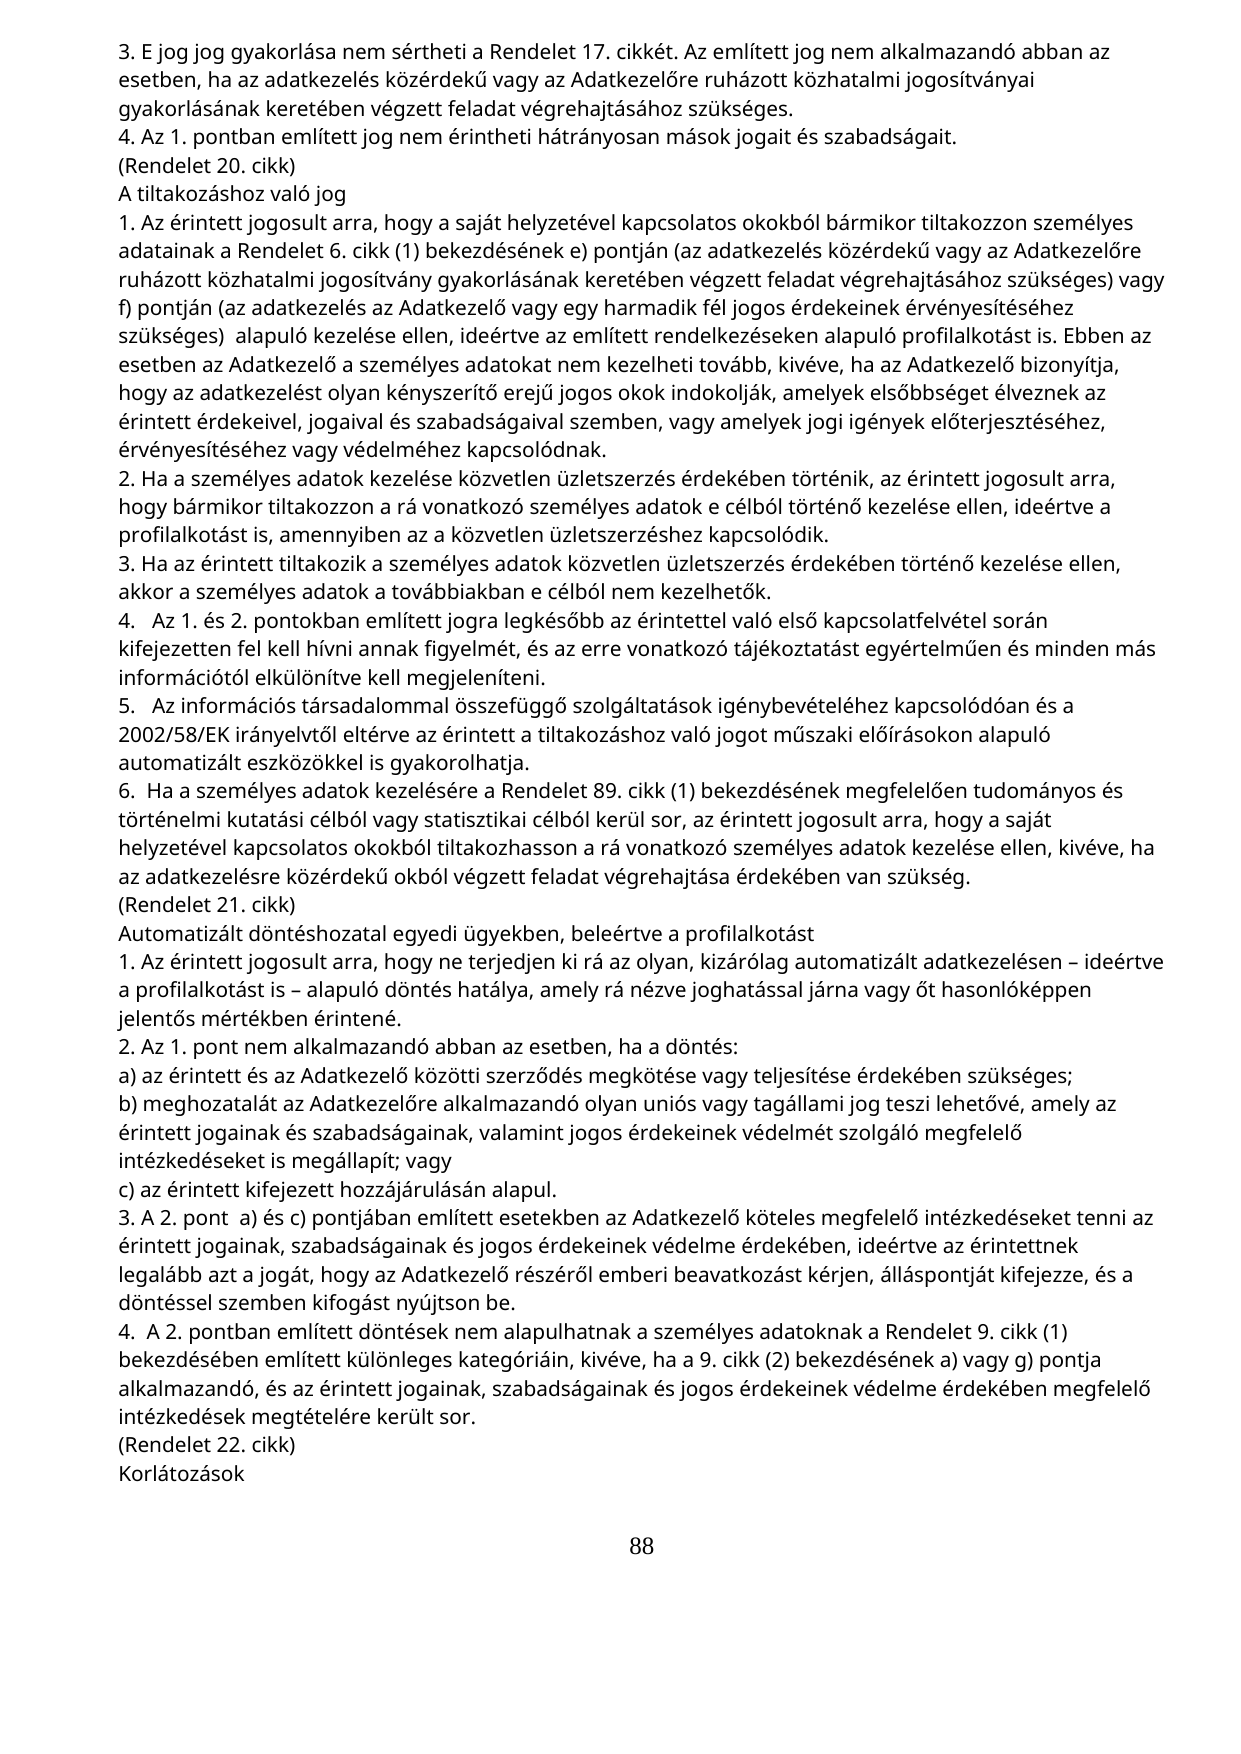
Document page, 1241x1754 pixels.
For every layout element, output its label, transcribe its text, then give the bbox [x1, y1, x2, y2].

text (Rendelet 22. cikk) [118, 1431, 1165, 1459]
text 1. Az érintett jogosult arra, hogy a saját helyzetével kapcsolatos okokból bármikor tiltakozzon személyes adatainak a Rendelet 6. cikk (1) bekezdésének e) pontján (az adatkezelés közérdekű vagy az Adatkezelőre ruházott közhatalmi jogosítvány gyakorlásának keretében végzett feladat végrehajtásához szükséges) vagy f) pontján (az adatkezelés az Adatkezelő vagy egy harmadik fél jogos érdekeinek érvényesítéséhez szükséges) alapuló kezelése ellen, ideértve az említett rendelkezéseken alapuló profilalkotást is. Ebben az esetben az Adatkezelő a személyes adatokat nem kezelheti tovább, kivéve, ha az Adatkezelő bizonyítja, hogy az adatkezelést olyan kényszerítő erejű jogos okok indokolják, amelyek elsőbbséget élveznek az érintett érdekeivel, jogaival és szabadságaival szemben, vagy amelyek jogi igények előterjesztéséhez, érvényesítéséhez vagy védelméhez kapcsolódnak. [118, 208, 1165, 464]
text (Rendelet 21. cikk) [118, 890, 1165, 919]
text 5. Az információs társadalommal összefüggő szolgáltatások igénybevételéhez kapcsolódóan és a 2002/58/EK irányelvtől eltérve az érintett a tiltakozáshoz való jogot műszaki előírásokon alapuló automatizált eszközökkel is gyakorolhatja. [118, 691, 1165, 777]
text 4. A 2. pontban említett döntések nem alapulhatnak a személyes adatoknak a Rendelet 9. cikk (1) bekezdésében említett különleges kategóriáin, kivéve, ha a 9. cikk (2) bekezdésének a) vagy g) pontja alkalmazandó, és az érintett jogainak, szabadságainak és jogos érdekeinek védelme érdekében megfelelő intézkedések megtételére került sor. [118, 1317, 1165, 1431]
text Korlátozások [118, 1459, 1165, 1487]
text 3. E jog jog gyakorlása nem sértheti a Rendelet 17. cikkét. Az említett jog nem alkalmazandó abban az esetben, ha az adatkezelés közérdekű vagy az Adatkezelőre ruházott közhatalmi jogosítványai gyakorlásának keretében végzett feladat végrehajtásához szükséges. [118, 37, 1165, 122]
text Automatizált döntéshozatal egyedi ügyekben, beleértve a profilalkotást [118, 919, 1165, 947]
text 4. Az 1. pontban említett jog nem érintheti hátrányosan mások jogait és szabadságait. [118, 122, 1165, 151]
text a) az érintett és az Adatkezelő közötti szerződés megkötése vagy teljesítése érdekében szükséges; [118, 1061, 1165, 1089]
text 1. Az érintett jogosult arra, hogy ne terjedjen ki rá az olyan, kizárólag automatizált adatkezelésen – ideértve a profilalkotást is – alapuló döntés hatálya, amely rá nézve joghatással járna vagy őt hasonlóképpen jelentős mértékben érintené. [118, 947, 1165, 1032]
text 3. Ha az érintett tiltakozik a személyes adatok közvetlen üzletszerzés érdekében történő kezelése ellen, akkor a személyes adatok a továbbiakban e célból nem kezelhetők. [118, 549, 1165, 606]
text b) meghozatalát az Adatkezelőre alkalmazandó olyan uniós vagy tagállami jog teszi lehetővé, amely az érintett jogainak és szabadságainak, valamint jogos érdekeinek védelmét szolgáló megfelelő intézkedéseket is megállapít; vagy [118, 1089, 1165, 1175]
text 6. Ha a személyes adatok kezelésére a Rendelet 89. cikk (1) bekezdésének megfelelően tudományos és történelmi kutatási célból vagy statisztikai célból kerül sor, az érintett jogosult arra, hogy a saját helyzetével kapcsolatos okokból tiltakozhasson a rá vonatkozó személyes adatok kezelése ellen, kivéve, ha az adatkezelésre közérdekű okból végzett feladat végrehajtása érdekében van szükség. [118, 777, 1165, 890]
text 2. Az 1. pont nem alkalmazandó abban az esetben, ha a döntés: [118, 1032, 1165, 1061]
text 4. Az 1. és 2. pontokban említett jogra legkésőbb az érintettel való első kapcsolatfelvétel során kifejezetten fel kell hívni annak figyelmét, és az erre vonatkozó tájékoztatást egyértelműen és minden más információtól elkülönítve kell megjeleníteni. [118, 606, 1165, 691]
text A tiltakozáshoz való jog [118, 179, 1165, 208]
text c) az érintett kifejezett hozzájárulásán alapul. [118, 1175, 1165, 1203]
text 2. Ha a személyes adatok kezelése közvetlen üzletszerzés érdekében történik, az érintett jogosult arra, hogy bármikor tiltakozzon a rá vonatkozó személyes adatok e célból történő kezelése ellen, ideértve a profilalkotást is, amennyiben az a közvetlen üzletszerzéshez kapcsolódik. [118, 464, 1165, 549]
text (Rendelet 20. cikk) [118, 151, 1165, 179]
text 3. A 2. pont a) és c) pontjában említett esetekben az Adatkezelő köteles megfelelő intézkedéseket tenni az érintett jogainak, szabadságainak és jogos érdekeinek védelme érdekében, ideértve az érintettnek legalább azt a jogát, hogy az Adatkezelő részéről emberi beavatkozást kérjen, álláspontját kifejezze, és a döntéssel szemben kifogást nyújtson be. [118, 1203, 1165, 1317]
